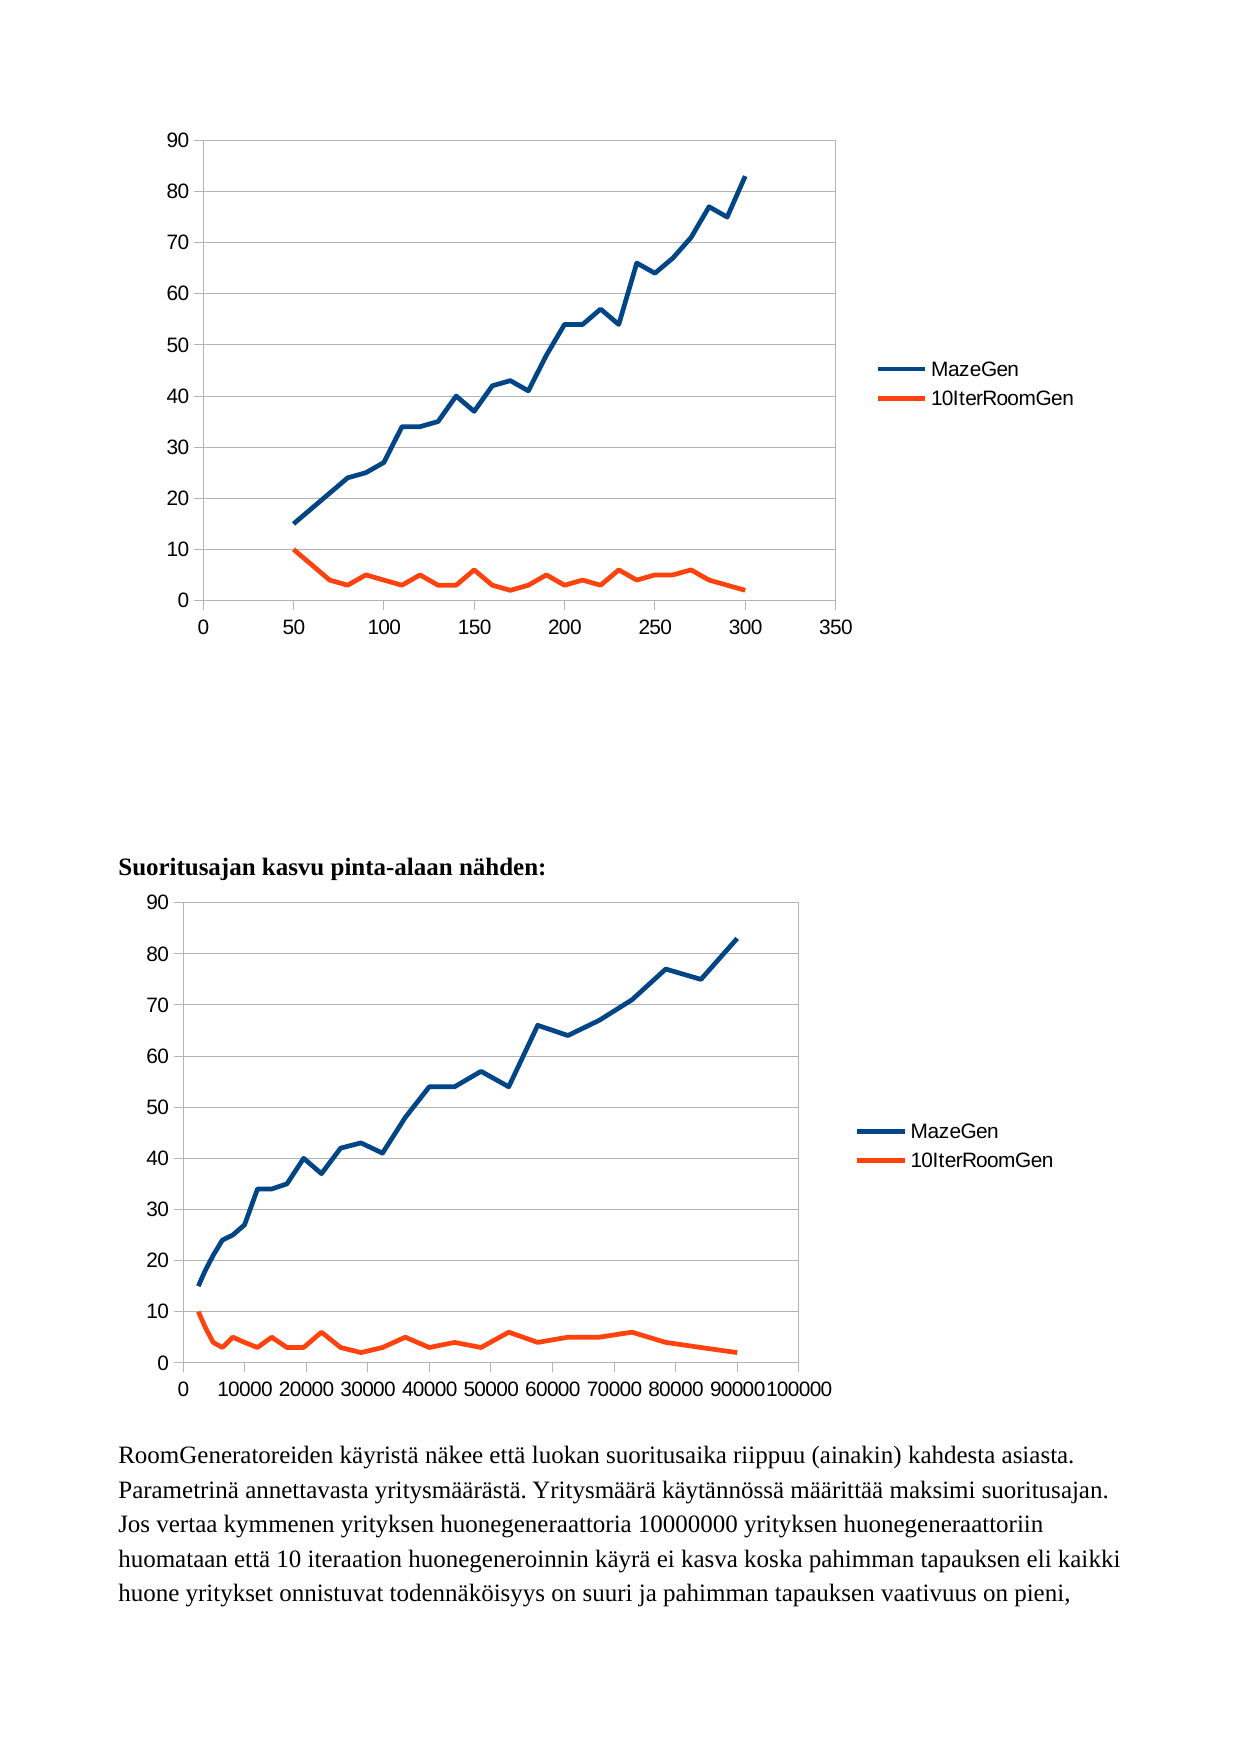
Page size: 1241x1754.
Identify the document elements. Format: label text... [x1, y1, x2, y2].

text RoomGeneratoreiden käyristä näkee että luokan suoritusaika riippuu (ainakin) kahdesta asiasta. Parametrinä annettavasta yritysmäärästä. Yritysmäärä käytännössä määrittää maksimi suoritusajan. Jos vertaa kymmenen yrityksen huonegeneraattoria 10000000 yrityksen huonegeneraattoriin huomataan että 10 iteraation huonegeneroinnin käyrä ei kasva koska pahimman tapauksen eli kaikki huone yritykset onnistuvat todennäköisyys on suuri ja pahimman tapauksen vaativuus on pieni, [118, 1440, 1122, 1607]
text Suoritusajan kasvu pinta-alaan nähden: [118, 852, 1122, 880]
